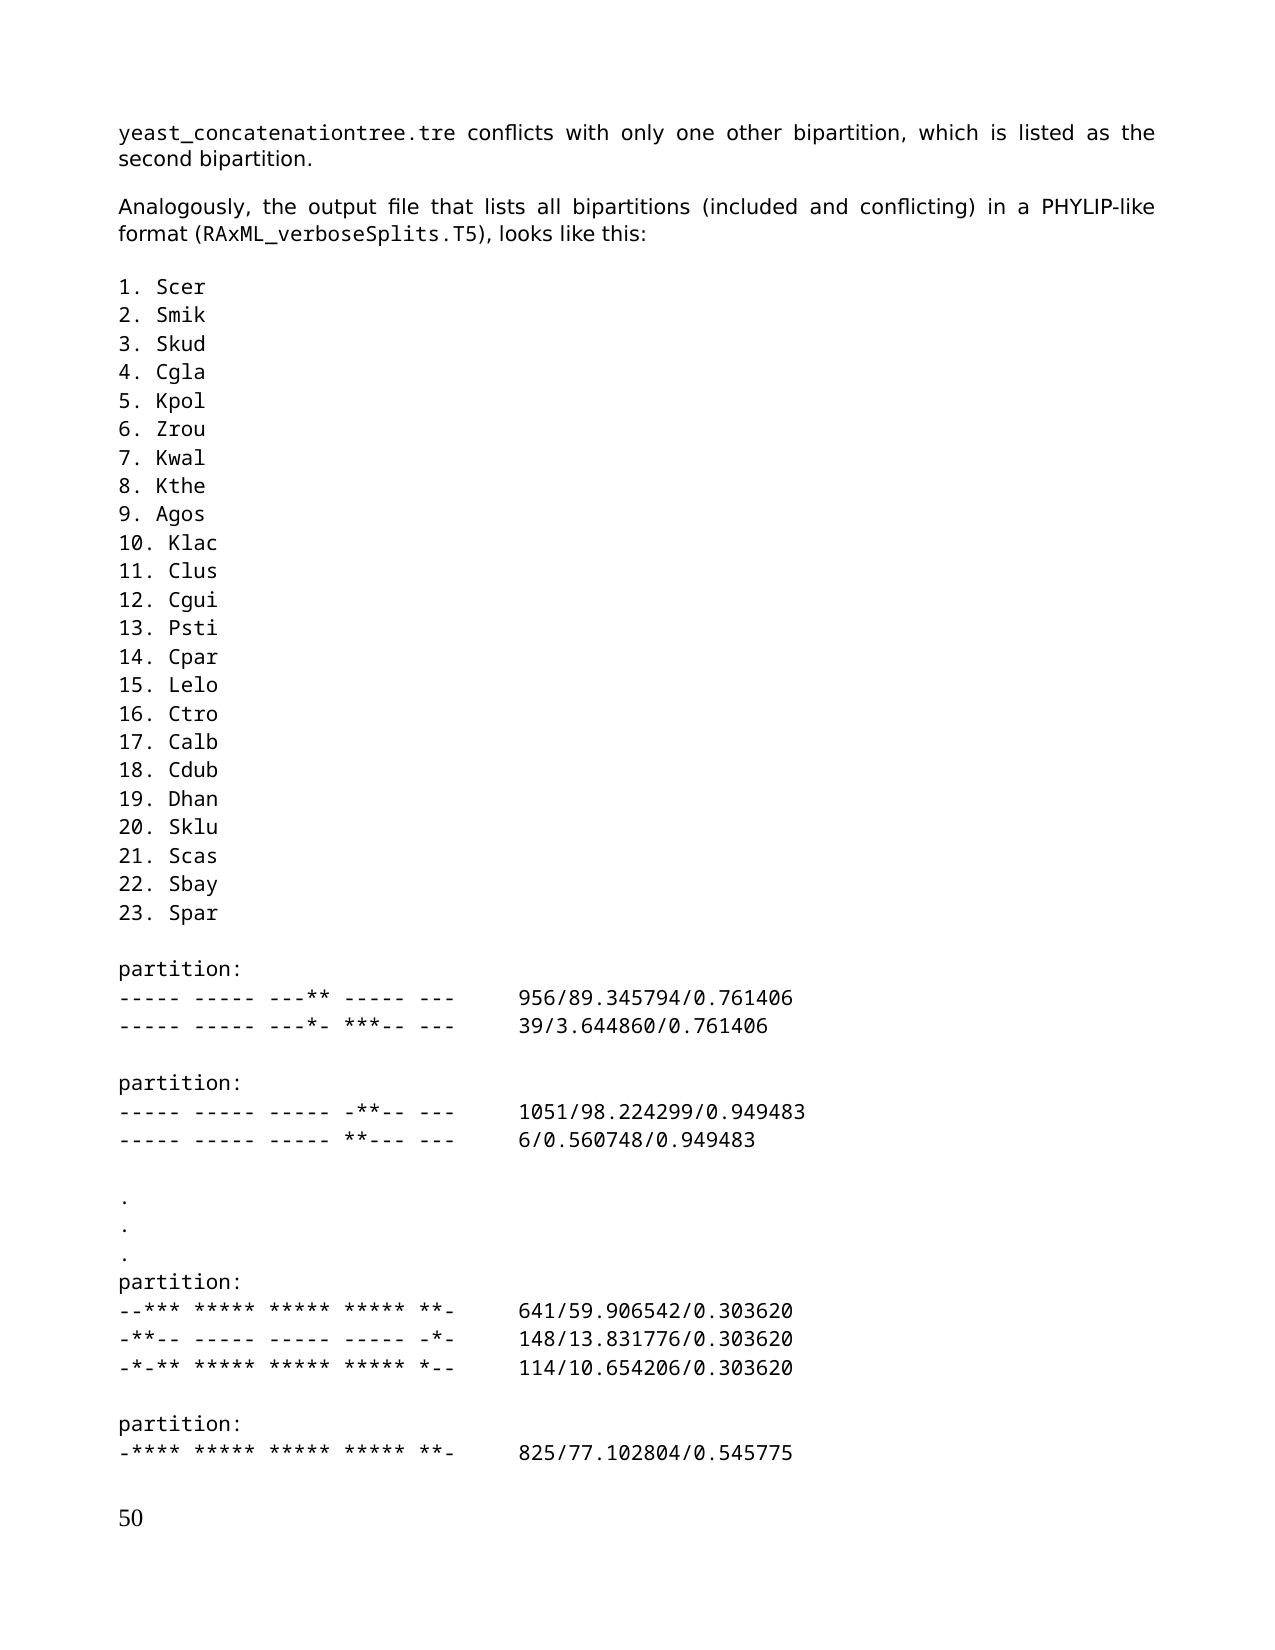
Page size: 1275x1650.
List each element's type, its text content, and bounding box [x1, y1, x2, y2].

text 9. Agos [118, 499, 1157, 528]
text partition: [118, 954, 1157, 983]
text 14. Cpar [118, 642, 1157, 670]
text yeast_concatenationtree.tre conflicts with only one other bipartition, which is listed as the second bipartition. [118, 118, 1157, 171]
text partition: [118, 1068, 1157, 1097]
text 11. Clus [118, 556, 1157, 585]
text 13. Psti [118, 613, 1157, 642]
text 23. Spar [118, 898, 1157, 926]
text 1. Scer [118, 272, 1157, 301]
text 22. Sbay [118, 869, 1157, 898]
text 21. Scas [118, 841, 1157, 869]
text 19. Dhan [118, 784, 1157, 812]
text partition: [118, 1267, 1157, 1296]
text 15. Lelo [118, 670, 1157, 699]
text partition: [118, 1409, 1157, 1438]
text . [118, 1211, 1157, 1239]
text . [118, 1182, 1157, 1211]
text 4. Cgla [118, 357, 1157, 386]
text 18. Cdub [118, 756, 1157, 784]
text 5. Kpol [118, 386, 1157, 414]
text . [118, 1239, 1157, 1267]
text 20. Sklu [118, 812, 1157, 841]
text -**-- ----- ----- ----- -*- 148/13.831776/0.303620 [118, 1324, 1157, 1353]
text 17. Calb [118, 727, 1157, 756]
text 16. Ctro [118, 699, 1157, 727]
text ----- ----- ----- **--- --- 6/0.560748/0.949483 [118, 1125, 1157, 1154]
text -*-** ***** ***** ***** *-- 114/10.654206/0.303620 [118, 1353, 1157, 1381]
text ----- ----- ---*- ***-- --- 39/3.644860/0.761406 [118, 1011, 1157, 1040]
text --*** ***** ***** ***** **- 641/59.906542/0.303620 [118, 1296, 1157, 1324]
text 7. Kwal [118, 443, 1157, 471]
text 8. Kthe [118, 471, 1157, 499]
text 10. Klac [118, 528, 1157, 556]
text -**** ***** ***** ***** **- 825/77.102804/0.545775 [118, 1438, 1157, 1466]
text 3. Skud [118, 329, 1157, 357]
text 2. Smik [118, 301, 1157, 329]
text ----- ----- ----- -**-- --- 1051/98.224299/0.949483 [118, 1097, 1157, 1125]
text 12. Cgui [118, 585, 1157, 613]
text Analogously, the output file that lists all bipartitions (included and conflicting) in a PHYLIP-like format (RAxML_verboseSplits.T5), looks like this: [118, 195, 1157, 248]
text 6. Zrou [118, 414, 1157, 443]
text ----- ----- ---** ----- --- 956/89.345794/0.761406 [118, 983, 1157, 1011]
